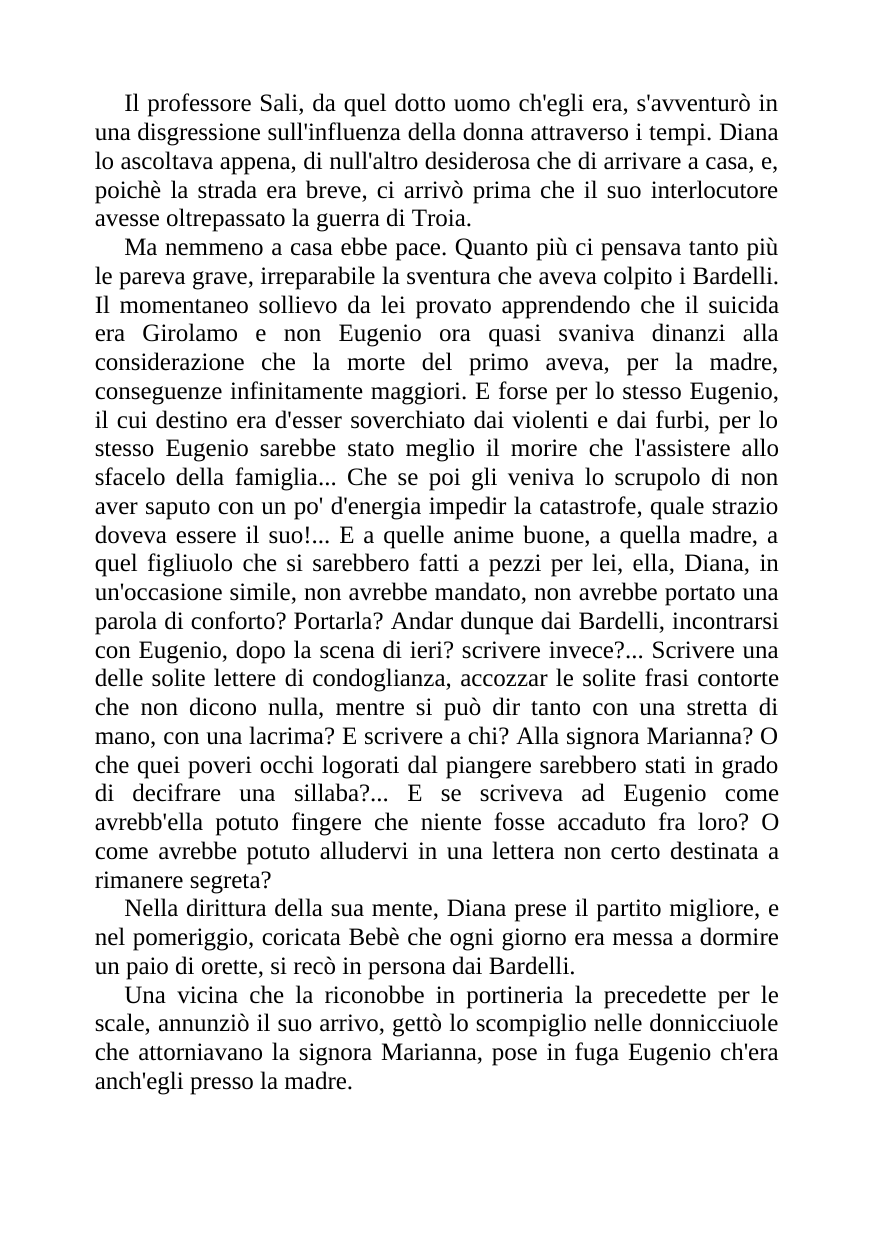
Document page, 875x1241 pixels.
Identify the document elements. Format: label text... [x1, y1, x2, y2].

text Una vicina che la riconobbe in portineria la precedette per le scale, annunziò il suo arrivo, gettò lo scompiglio nelle donnicciuole che attorniavano la signora Marianna, pose in fuga Eugenio ch'era anch'egli presso la madre. [94, 980, 779, 1095]
text Il professore Sali, da quel dotto uomo ch'egli era, s'avventurò in una disgressione sull'influenza della donna attraverso i tempi. Diana lo ascoltava appena, di null'altro desiderosa che di arrivare a casa, e, poichè la strada era breve, ci arrivò prima che il suo interlocutore avesse oltrepassato la guerra di Troia. [94, 88, 779, 232]
text Ma nemmeno a casa ebbe pace. Quanto più ci pensava tanto più le pareva grave, irreparabile la sventura che aveva colpito i Bardelli. Il momentaneo sollievo da lei provato apprendendo che il suicida era Girolamo e non Eugenio ora quasi svaniva dinanzi alla considerazione che la morte del primo aveva, per la madre, conseguenze infinitamente maggiori. E forse per lo stesso Eugenio, il cui destino era d'esser soverchiato dai violenti e dai furbi, per lo stesso Eugenio sarebbe stato meglio il morire che l'assistere allo sfacelo della famiglia... Che se poi gli veniva lo scrupolo di non aver saputo con un po' d'energia impedir la catastrofe, quale strazio doveva essere il suo!... E a quelle anime buone, a quella madre, a quel figliuolo che si sarebbero fatti a pezzi per lei, ella, Diana, in un'occasione simile, non avrebbe mandato, non avrebbe portato una parola di conforto? Portarla? Andar dunque dai Bardelli, incontrarsi con Eugenio, dopo la scena di ieri? scrivere invece?... Scrivere una delle solite lettere di condoglianza, accozzar le solite frasi contorte che non dicono nulla, mentre si può dir tanto con una stretta di mano, con una lacrima? E scrivere a chi? Alla signora Marianna? O che quei poveri occhi logorati dal piangere sarebbero stati in grado di decifrare una sillaba?... E se scriveva ad Eugenio come avrebb'ella potuto fingere che niente fosse accaduto fra loro? O come avrebbe potuto alludervi in una lettera non certo destinata a rimanere segreta? [94, 232, 779, 893]
text Nella dirittura della sua mente, Diana prese il partito migliore, e nel pomeriggio, coricata Bebè che ogni giorno era messa a dormire un paio di orette, si recò in persona dai Bardelli. [94, 893, 779, 980]
